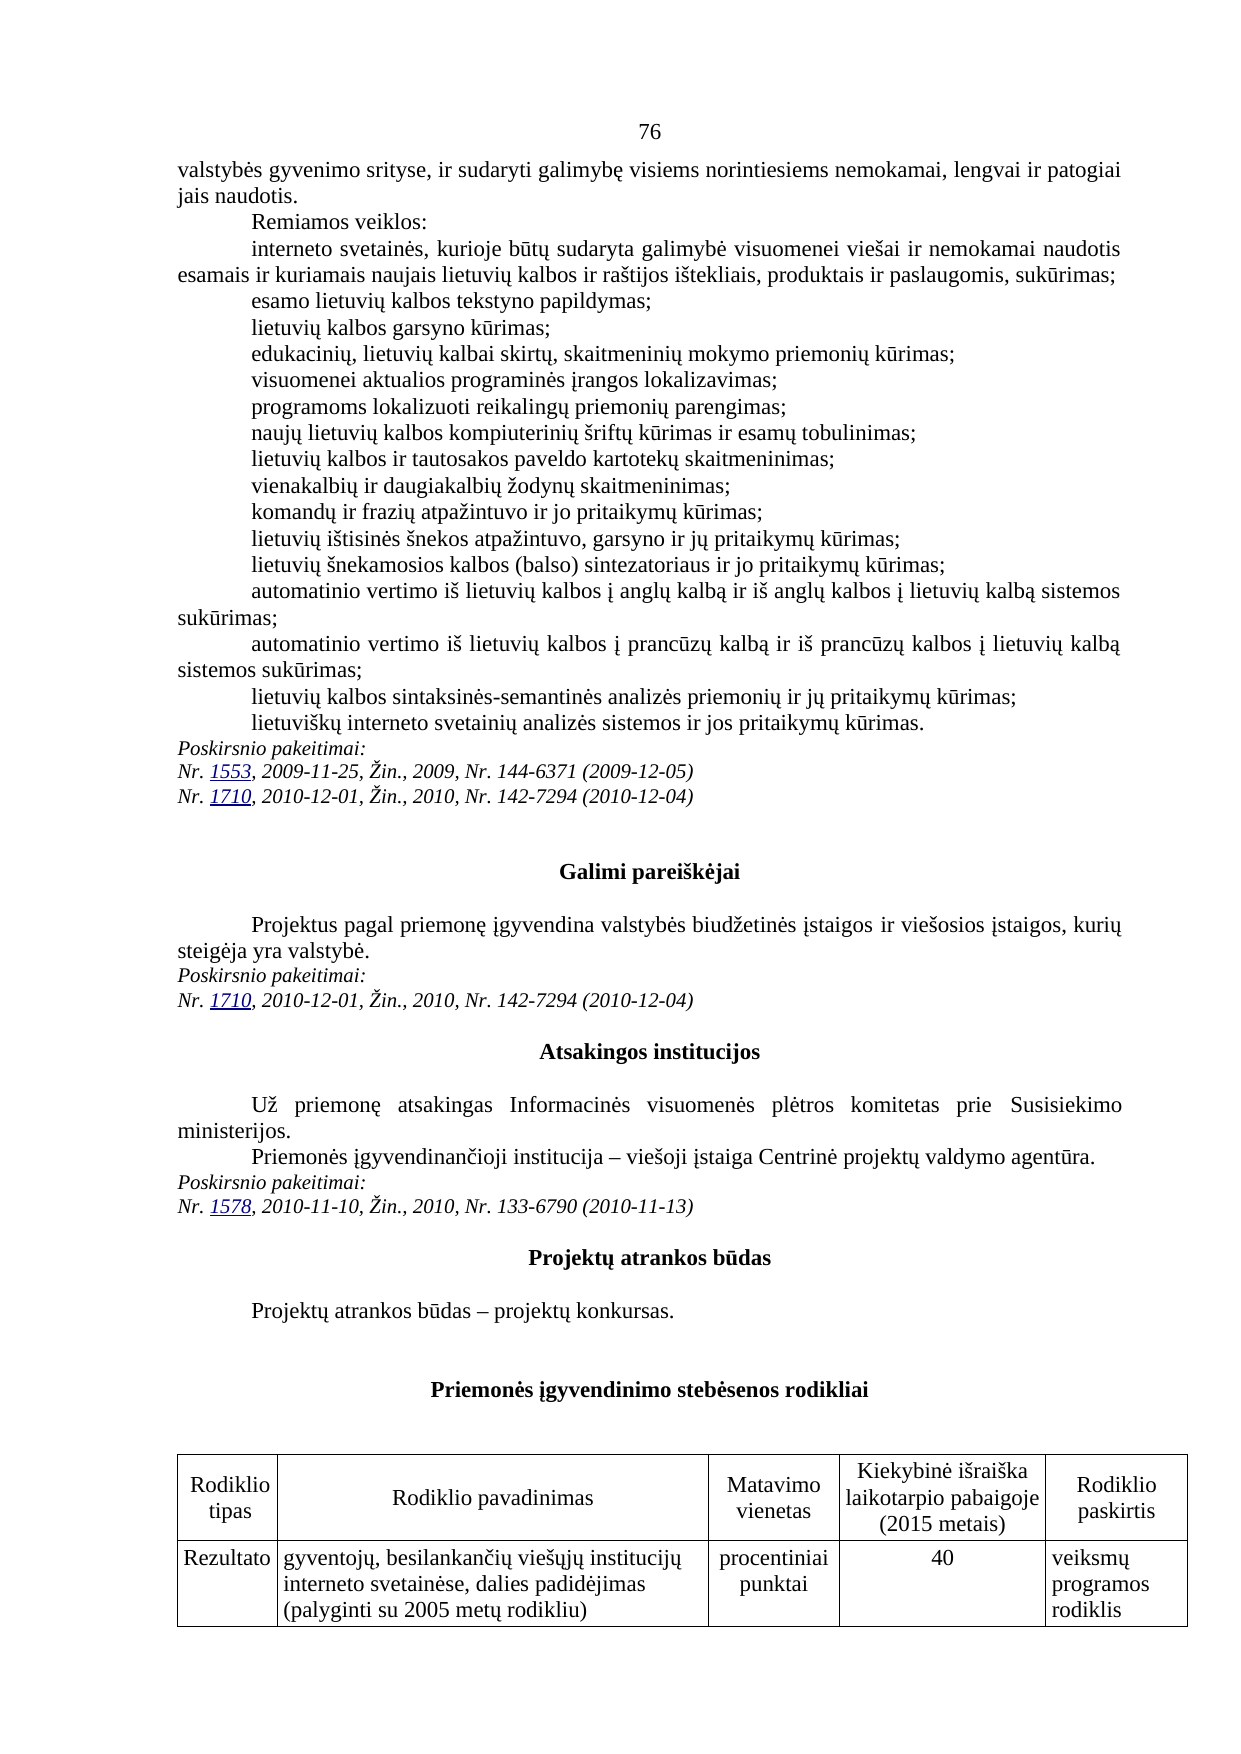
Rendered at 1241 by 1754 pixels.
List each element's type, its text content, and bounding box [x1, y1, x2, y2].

text Nr. 1553, 2009-11-25, Žin., 2009, Nr. 144-6371 (2009-12-05) [177, 759, 1122, 783]
text programoms lokalizuoti reikalingų priemonių parengimas; [177, 393, 1122, 419]
table_header Kiekybinė išraiška laikotarpio pabaigoje (2015 metais) [840, 1455, 1045, 1539]
text Galimi pareiškėjai [177, 858, 1122, 884]
text lietuvių kalbos sintaksinės-semantinės analizės priemonių ir jų pritaikymų kūrimas; [177, 683, 1122, 709]
text esamo lietuvių kalbos tekstyno papildymas; [177, 287, 1122, 314]
text Atsakingos institucijos [177, 1038, 1122, 1064]
text visuomenei aktualios programinės įrangos lokalizavimas; [177, 366, 1122, 393]
text Poskirsnio pakeitimai: [177, 1170, 1122, 1194]
text Projektus pagal priemonę įgyvendina valstybės biudžetinės įstaigos ir viešosios įstaigos, kurių steigėja yra valstybė. [177, 911, 1122, 963]
text lietuvių ištisinės šnekos atpažintuvo, garsyno ir jų pritaikymų kūrimas; [177, 524, 1122, 551]
text Priemonės įgyvendinimo stebėsenos rodikliai [177, 1376, 1122, 1402]
text automatinio vertimo iš lietuvių kalbos į prancūzų kalbą ir iš prancūzų kalbos į lietuvių kalbą sistemos sukūrimas; [177, 630, 1122, 683]
table_cell 40 [840, 1541, 1045, 1626]
text naujų lietuvių kalbos kompiuterinių šriftų kūrimas ir esamų tobulinimas; [177, 419, 1122, 446]
text Projektų atrankos būdas – projektų konkursas. [177, 1297, 1122, 1323]
text lietuvių kalbos ir tautosakos paveldo kartotekų skaitmeninimas; [177, 446, 1122, 472]
text vienakalbių ir daugiakalbių žodynų skaitmeninimas; [177, 472, 1122, 498]
text Poskirsnio pakeitimai: [177, 963, 1122, 987]
table_cell procentiniai punktai [709, 1541, 839, 1626]
text Projektų atrankos būdas [177, 1244, 1122, 1271]
text automatinio vertimo iš lietuvių kalbos į anglų kalbą ir iš anglų kalbos į lietuvių kalbą sistemos sukūrimas; [177, 577, 1122, 630]
table_header Matavimo vienetas [709, 1455, 839, 1539]
text lietuviškų interneto svetainių analizės sistemos ir jos pritaikymų kūrimas. [177, 709, 1122, 735]
table_cell Rezultato [178, 1541, 277, 1626]
text lietuvių šnekamosios kalbos (balso) sintezatoriaus ir jo pritaikymų kūrimas; [177, 551, 1122, 577]
text Už priemonę atsakingas Informacinės visuomenės plėtros komitetas prie Susisiekimo ministerijos. [177, 1091, 1122, 1143]
text Poskirsnio pakeitimai: [177, 735, 1122, 759]
table_header Rodiklio paskirtis [1046, 1455, 1187, 1539]
text edukacinių, lietuvių kalbai skirtų, skaitmeninių mokymo priemonių kūrimas; [177, 340, 1122, 366]
text Priemonės įgyvendinančioji institucija – viešoji įstaiga Centrinė projektų valdymo agentūra. [177, 1143, 1122, 1170]
table_cell veiksmų programos rodiklis [1046, 1541, 1187, 1626]
text interneto svetainės, kurioje būtų sudaryta galimybė visuomenei viešai ir nemokamai naudotis esamais ir kuriamais naujais lietuvių kalbos ir raštijos ištekliais, produktais ir paslaugomis, sukūrimas; [177, 235, 1122, 287]
table_header Rodiklio pavadinimas [278, 1455, 708, 1539]
text Remiamos veiklos: [177, 208, 1122, 235]
table_cell gyventojų, besilankančių viešųjų institucijų interneto svetainėse, dalies padidėjimas (palyginti su 2005 metų rodikliu) [278, 1541, 708, 1626]
text komandų ir frazių atpažintuvo ir jo pritaikymų kūrimas; [177, 498, 1122, 524]
text lietuvių kalbos garsyno kūrimas; [177, 314, 1122, 340]
text Nr. 1710, 2010-12-01, Žin., 2010, Nr. 142-7294 (2010-12-04) [177, 987, 1122, 1012]
text valstybės gyvenimo srityse, ir sudaryti galimybę visiems norintiesiems nemokamai, lengvai ir patogiai jais naudotis. [177, 156, 1122, 208]
table_header Rodiklio tipas [178, 1455, 277, 1539]
text Nr. 1578, 2010-11-10, Žin., 2010, Nr. 133-6790 (2010-11-13) [177, 1194, 1122, 1218]
text Nr. 1710, 2010-12-01, Žin., 2010, Nr. 142-7294 (2010-12-04) [177, 783, 1122, 808]
